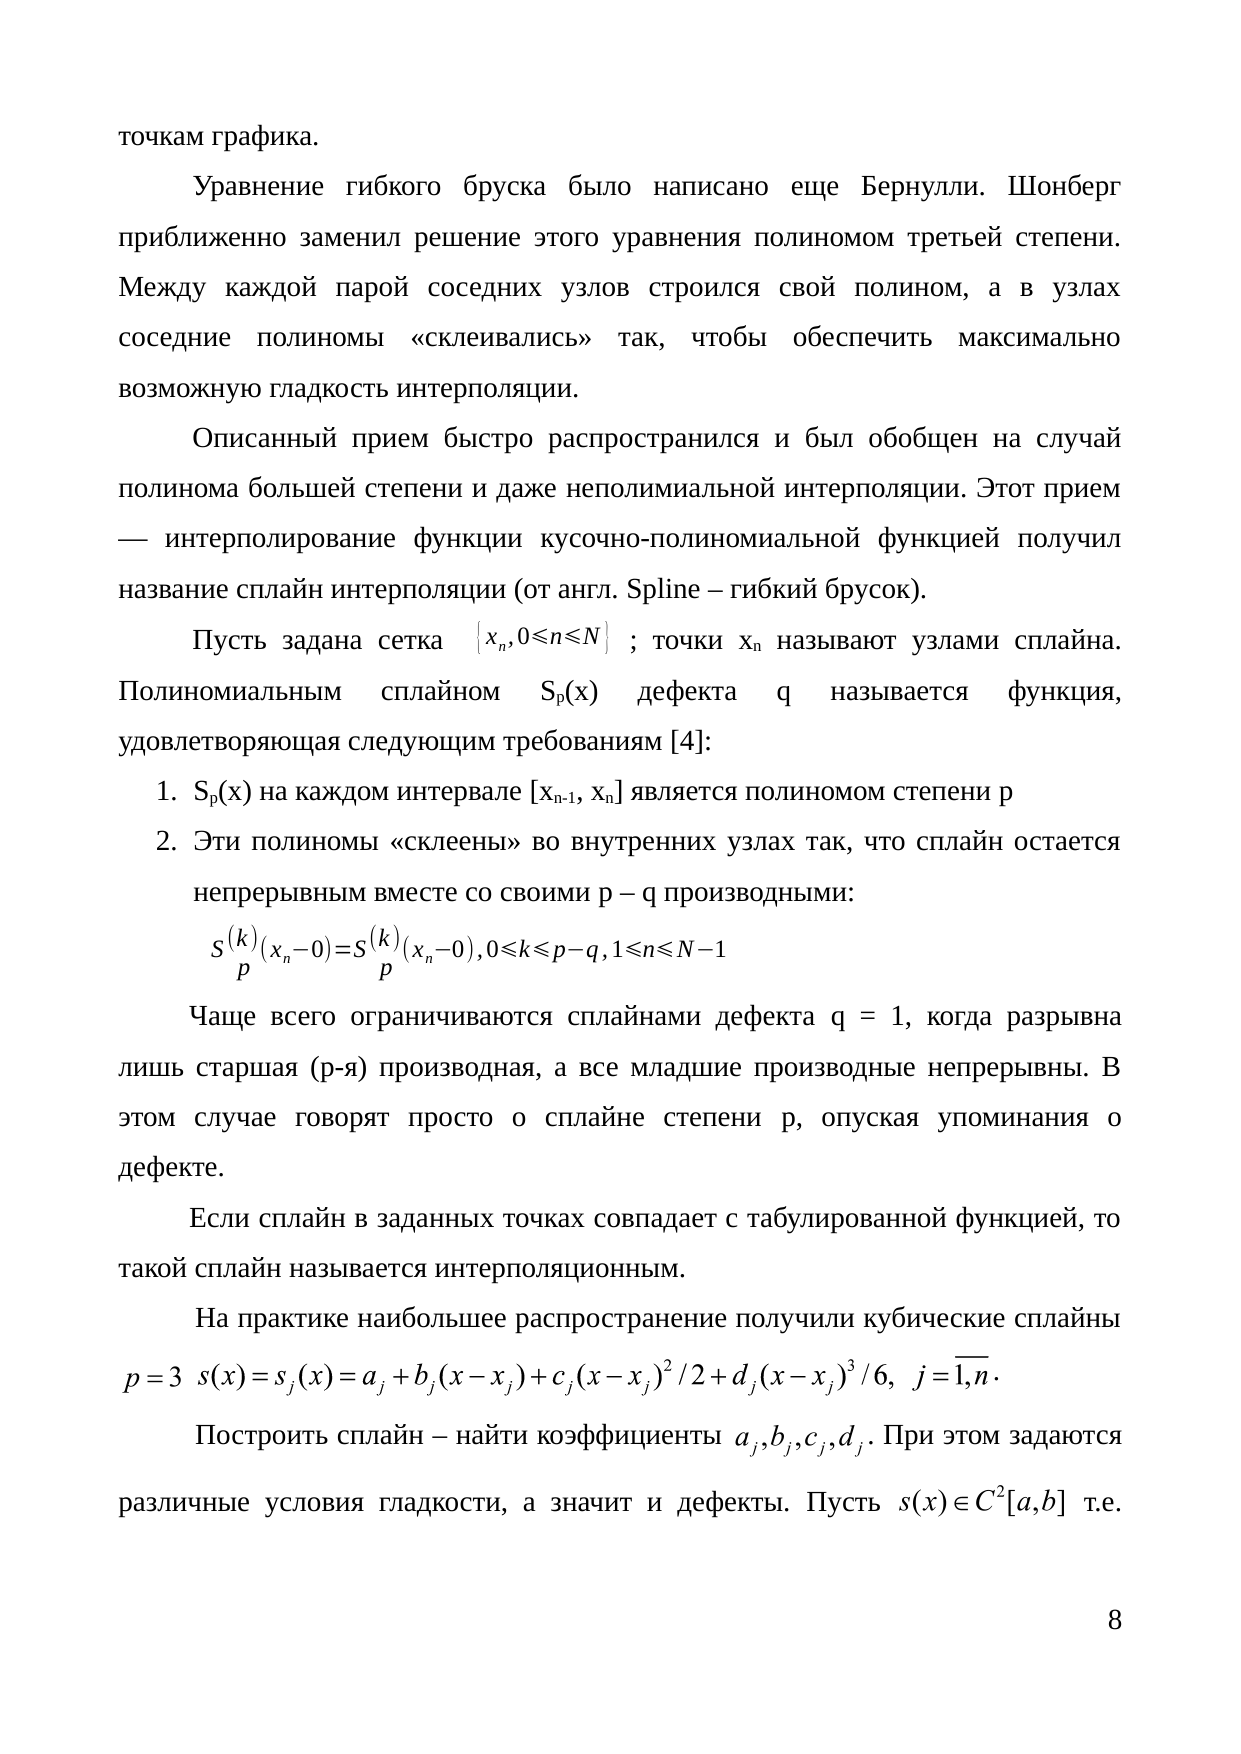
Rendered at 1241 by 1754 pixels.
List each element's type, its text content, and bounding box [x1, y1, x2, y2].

list Sp(x) на каждом интервале [xn-1, xn] является полиномом степени p [156, 773, 1122, 807]
picture [118, 1361, 187, 1399]
picture [895, 1478, 1069, 1523]
text Построить сплайн – найти коэффициенты . При этом задаются различные условия гладкости, а значит и дефекты. Пусть т.е. [118, 1417, 1122, 1522]
text точкам графика. [118, 118, 1122, 152]
text Уравнение гибкого бруска было написано еще Бернулли. Шонберг приближенно заменил решение этого уравнения полиномом третьей степени. Между каждой парой соседних узлов строился свой полином, а в узлах соседние полиномы «склеивались» так, чтобы обеспечить максимально возможную гладкость интерполяции. [118, 168, 1122, 403]
picture [731, 1418, 868, 1462]
text Если сплайн в заданных точках совпадает с табулированной функцией, то такой сплайн называется интерполяционным. [118, 1200, 1122, 1283]
list Эти полиномы «склеены» во внутренних узлах так, что сплайн остается непрерывным вместе со своими p – q производными: [156, 823, 1122, 982]
text На практике наибольшее распространение получили кубические сплайны . [118, 1300, 1122, 1401]
picture [194, 1350, 993, 1401]
text Чаще всего ограничиваются сплайнами дефекта q = 1, когда разрывна лишь старшая (p-я) производная, а все младшие производные непрерывны. В этом случае говорят просто о сплайне степени p, опуская упоминания о дефекте. [118, 998, 1122, 1183]
text Пусть задана сетка ; точки xn называют узлами сплайна. Полиномиальным сплайном Sp(x) дефекта q называется функция, удовлетворяющая следующим требованиям [4]: [118, 621, 1122, 756]
text Описанный прием быстро распространился и был обобщен на случай полинома большей степени и даже неполимиальной интерполяции. Этот прием — интерполирование функции кусочно-полиномиальной функцией получил название сплайн интерполяции (от англ. Spline – гибкий брусок). [118, 420, 1122, 604]
